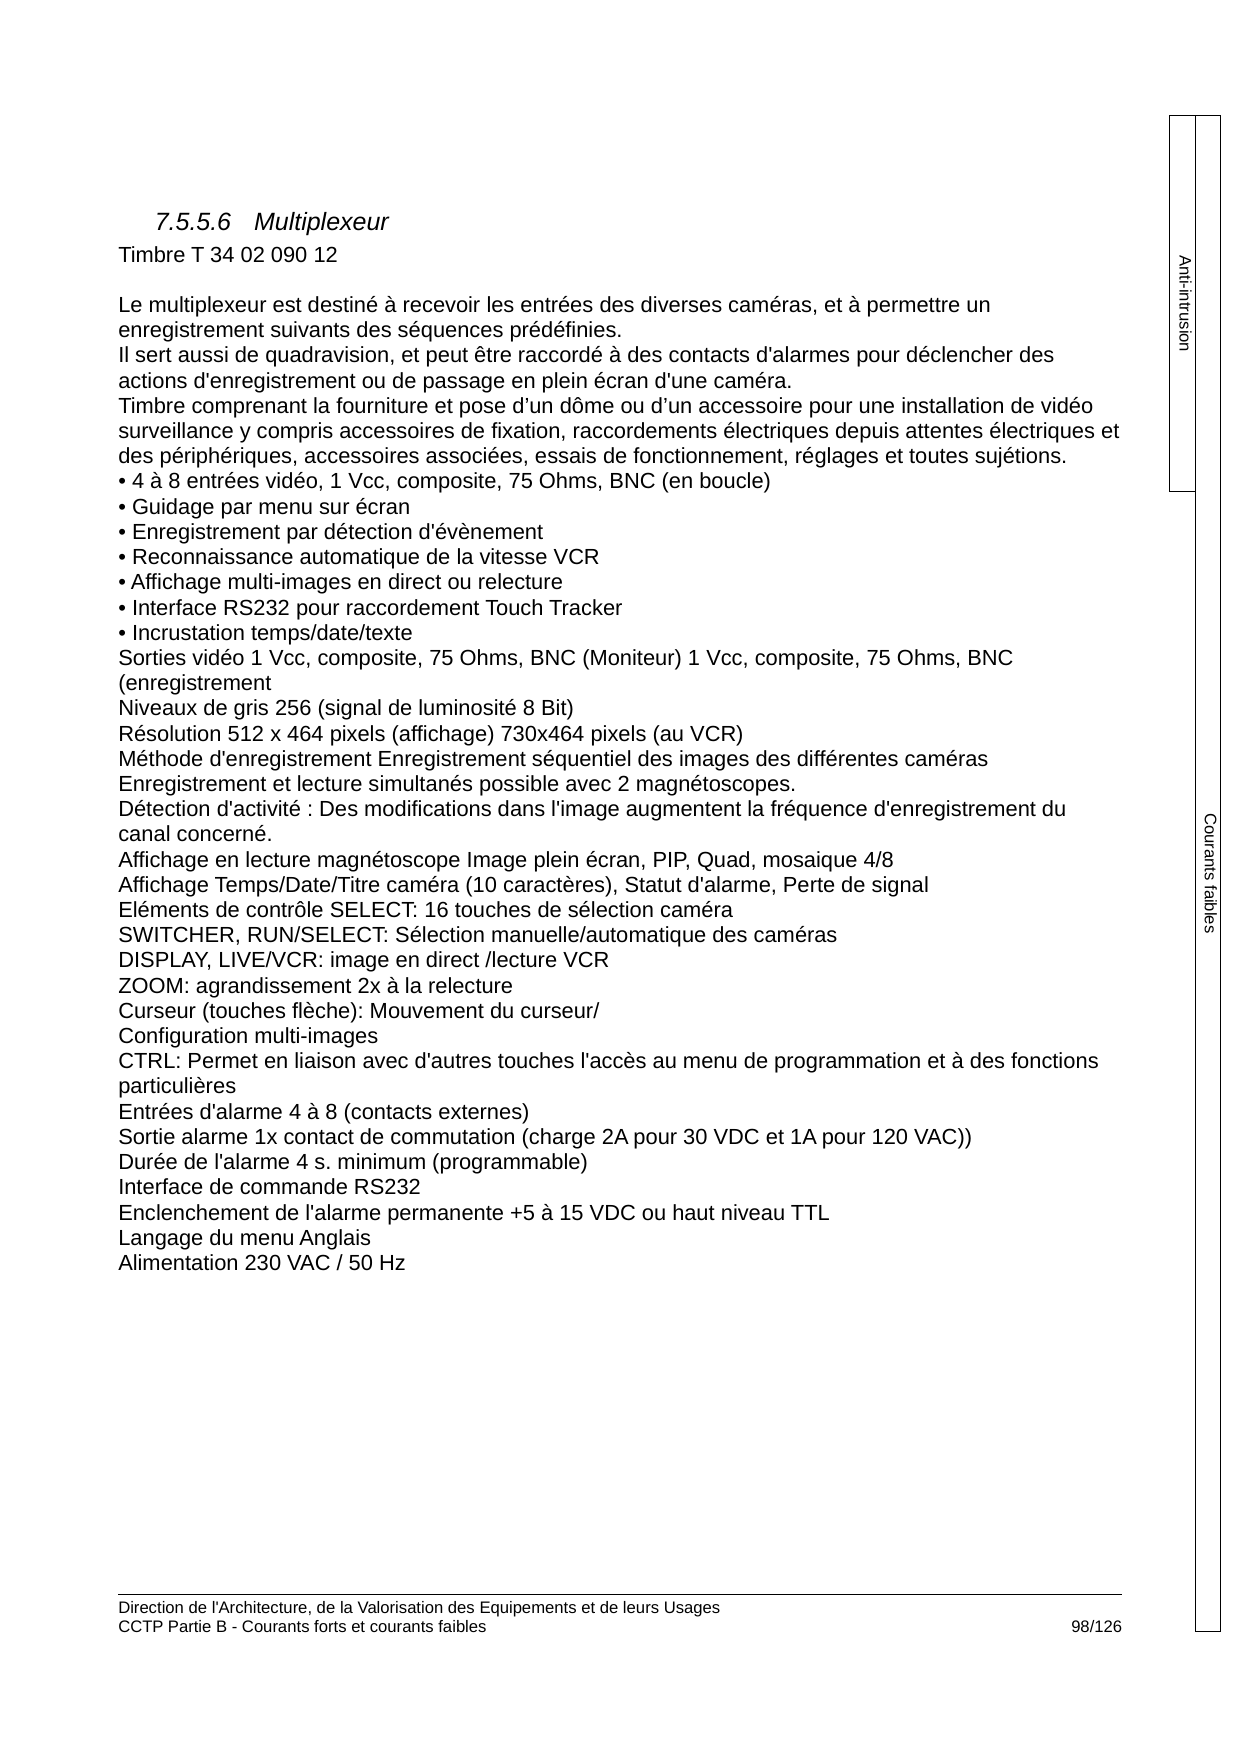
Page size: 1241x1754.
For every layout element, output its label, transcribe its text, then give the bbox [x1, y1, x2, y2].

text Durée de l'alarme 4 s. minimum (programmable) [118, 1149, 1122, 1174]
text Eléments de contrôle SELECT: 16 touches de sélection caméra [118, 897, 1122, 922]
text Enclenchement de l'alarme permanente +5 à 15 VDC ou haut niveau TTL [118, 1199, 1122, 1225]
text ZOOM: agrandissement 2x à la relecture [118, 973, 1122, 998]
text Curseur (touches flèche): Mouvement du curseur/ [118, 998, 1122, 1023]
text Timbre T 34 02 090 12 [118, 242, 1122, 267]
text Timbre comprenant la fourniture et pose d’un dôme ou d’un accessoire pour une installation de vidéo surveillance y compris accessoires de fixation, raccordements électriques depuis attentes électriques et des périphériques, accessoires associées, essais de fonctionnement, réglages et toutes sujétions. [118, 393, 1122, 468]
text Alimentation 230 VAC / 50 Hz [118, 1250, 1122, 1275]
text Configuration multi-images [118, 1023, 1122, 1048]
text Langage du menu Anglais [118, 1225, 1122, 1250]
text Entrées d'alarme 4 à 8 (contacts externes) [118, 1099, 1122, 1124]
subtitle Multiplexeur [118, 207, 1122, 236]
text Méthode d'enregistrement Enregistrement séquentiel des images des différentes caméras [118, 746, 1122, 771]
text Sortie alarme 1x contact de commutation (charge 2A pour 30 VDC et 1A pour 120 VAC)) [118, 1124, 1122, 1149]
text • Reconnaissance automatique de la vitesse VCR [118, 544, 1122, 569]
text • Guidage par menu sur écran [118, 494, 1122, 519]
text Affichage en lecture magnétoscope Image plein écran, PIP, Quad, mosaique 4/8 [118, 847, 1122, 872]
text Sorties vidéo 1 Vcc, composite, 75 Ohms, BNC (Moniteur) 1 Vcc, composite, 75 Ohms, BNC (enregistrement [118, 645, 1122, 695]
text Le multiplexeur est destiné à recevoir les entrées des diverses caméras, et à permettre un enregistrement suivants des séquences prédéfinies. [118, 292, 1122, 342]
text Enregistrement et lecture simultanés possible avec 2 magnétoscopes. [118, 771, 1122, 796]
text • Incrustation temps/date/texte [118, 620, 1122, 645]
text • Enregistrement par détection d'évènement [118, 519, 1122, 544]
text Il sert aussi de quadravision, et peut être raccordé à des contacts d'alarmes pour déclencher des actions d'enregistrement ou de passage en plein écran d'une caméra. [118, 342, 1122, 393]
text Détection d'activité : Des modifications dans l'image augmentent la fréquence d'enregistrement du canal concerné. [118, 796, 1122, 847]
text • 4 à 8 entrées vidéo, 1 Vcc, composite, 75 Ohms, BNC (en boucle) [118, 468, 1122, 494]
text • Affichage multi-images en direct ou relecture [118, 569, 1122, 594]
text SWITCHER, RUN/SELECT: Sélection manuelle/automatique des caméras [118, 922, 1122, 947]
text DISPLAY, LIVE/VCR: image en direct /lecture VCR [118, 947, 1122, 973]
text CTRL: Permet en liaison avec d'autres touches l'accès au menu de programmation et à des fonctions particulières [118, 1048, 1122, 1099]
text Résolution 512 x 464 pixels (affichage) 730x464 pixels (au VCR) [118, 721, 1122, 746]
text Affichage Temps/Date/Titre caméra (10 caractères), Statut d'alarme, Perte de signal [118, 872, 1122, 897]
text • Interface RS232 pour raccordement Touch Tracker [118, 594, 1122, 620]
text Interface de commande RS232 [118, 1174, 1122, 1199]
text Niveaux de gris 256 (signal de luminosité 8 Bit) [118, 695, 1122, 721]
